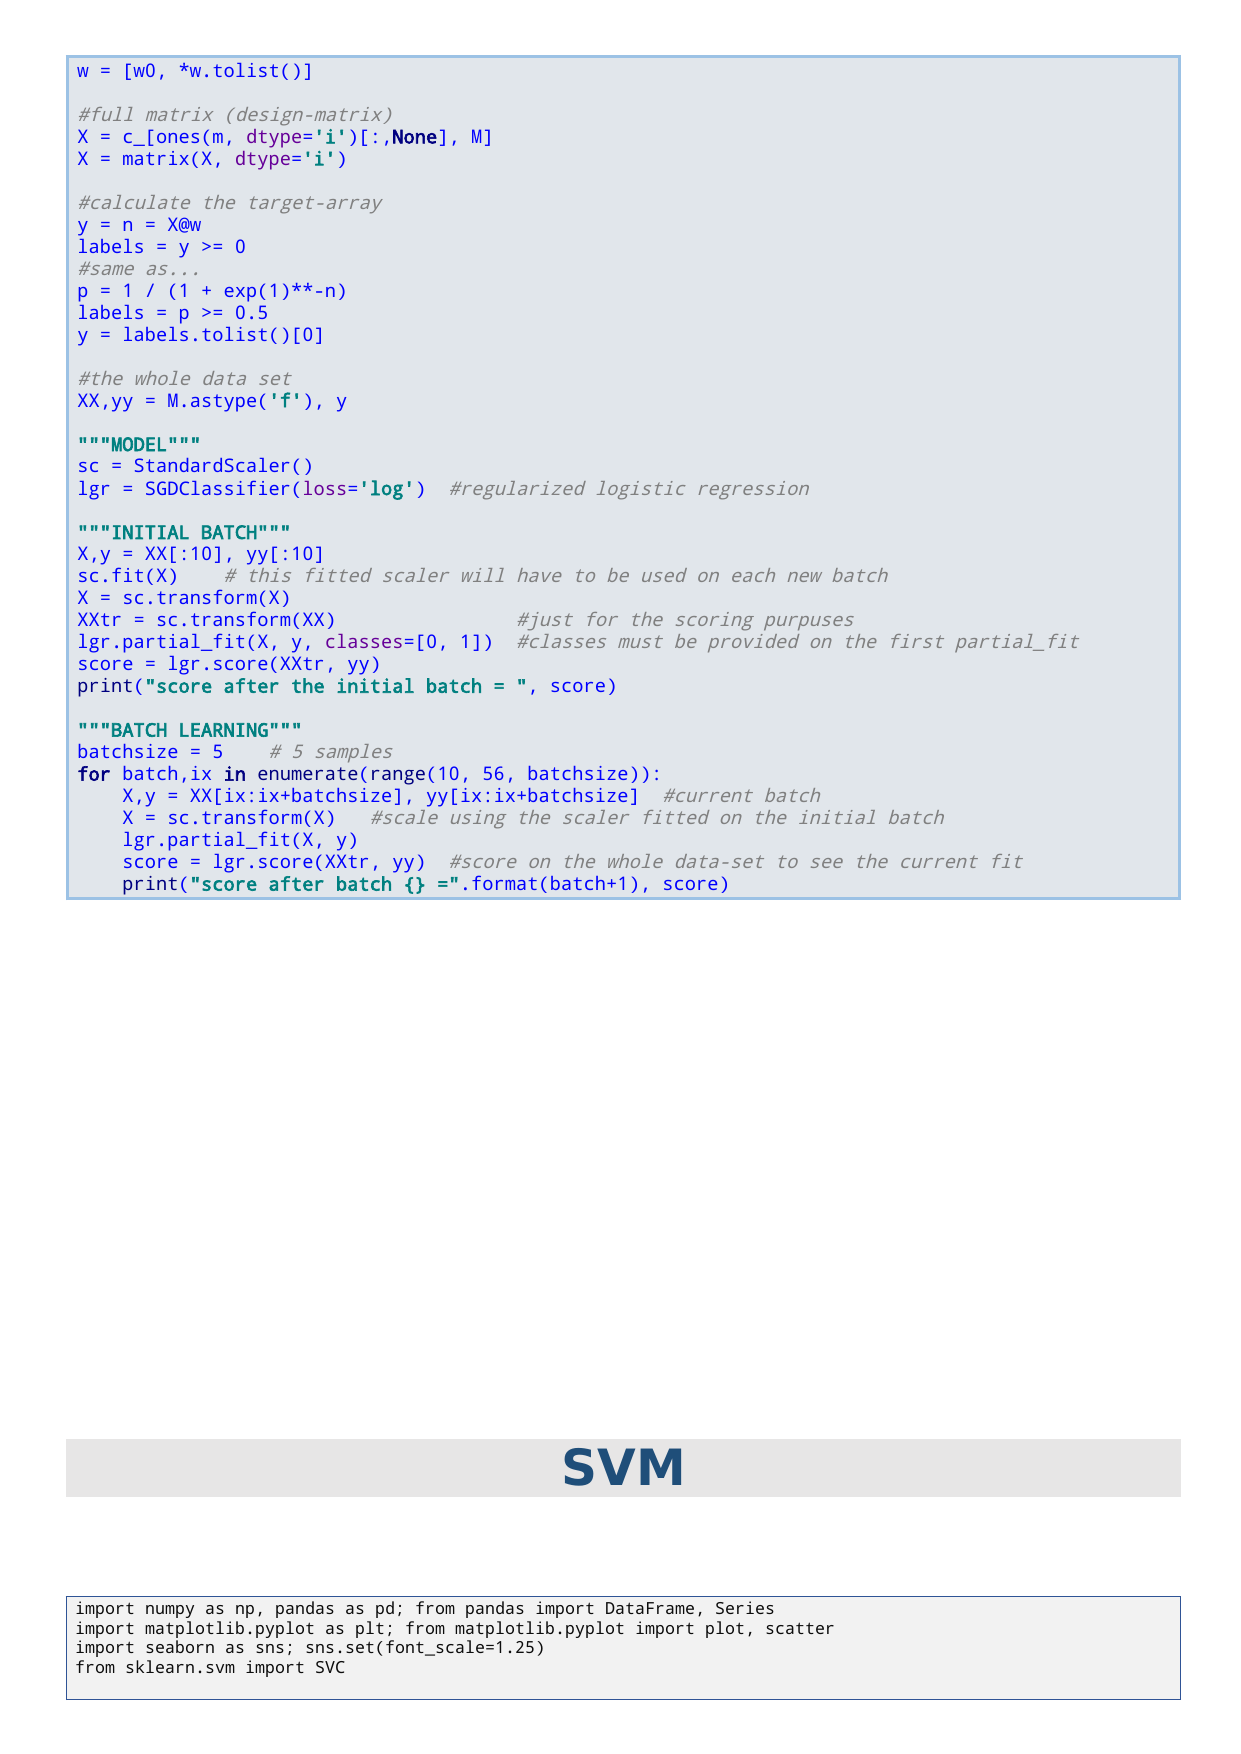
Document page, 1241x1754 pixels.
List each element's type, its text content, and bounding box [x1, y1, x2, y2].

text w = [w0, *w.tolist()] #full matrix (design-matrix) X = c_[ones(m, dtype='i')[:,None], M] X = matrix(X, dtype='i') #calculate the target-array y = n = X@w labels = y >= 0 #same as... p = 1 / (1 + exp(1)**-n) labels = p >= 0.5 y = labels.tolist()[0] #the whole data set XX,yy = M.astype('f'), y """MODEL""" sc = StandardScaler() lgr = SGDClassifier(loss='log') #regularized logistic regression """INITIAL BATCH""" X,y = XX[:10], yy[:10] sc.fit(X) # this fitted scaler will have to be used on each new batch X = sc.transform(X) XXtr = sc.transform(XX) #just for the scoring purpuses lgr.partial_fit(X, y, classes=[0, 1]) #classes must be provided on the first partial_fit score = lgr.score(XXtr, yy) print("score after the initial batch = ", score) """BATCH LEARNING""" batchsize = 5 # 5 samples for batch,ix in enumerate(range(10, 56, batchsize)): X,y = XX[ix:ix+batchsize], yy[ix:ix+batchsize] #current batch X = sc.transform(X) #scale using the scaler fitted on the initial batch lgr.partial_fit(X, y) score = lgr.score(XXtr, yy) #score on the whole data-set to see the current fit print("score after batch {} =".format(batch+1), score) [69, 58, 1178, 897]
text from sklearn.svm import SVC [67, 1655, 1180, 1674]
subtitle SVM [66, 1439, 1181, 1497]
text import numpy as np, pandas as pd; from pandas import DataFrame, Series [67, 1597, 1180, 1616]
text import matplotlib.pyplot as plt; from matplotlib.pyplot import plot, scatter [67, 1616, 1180, 1635]
text import seaborn as sns; sns.set(font_scale=1.25) [67, 1635, 1180, 1655]
